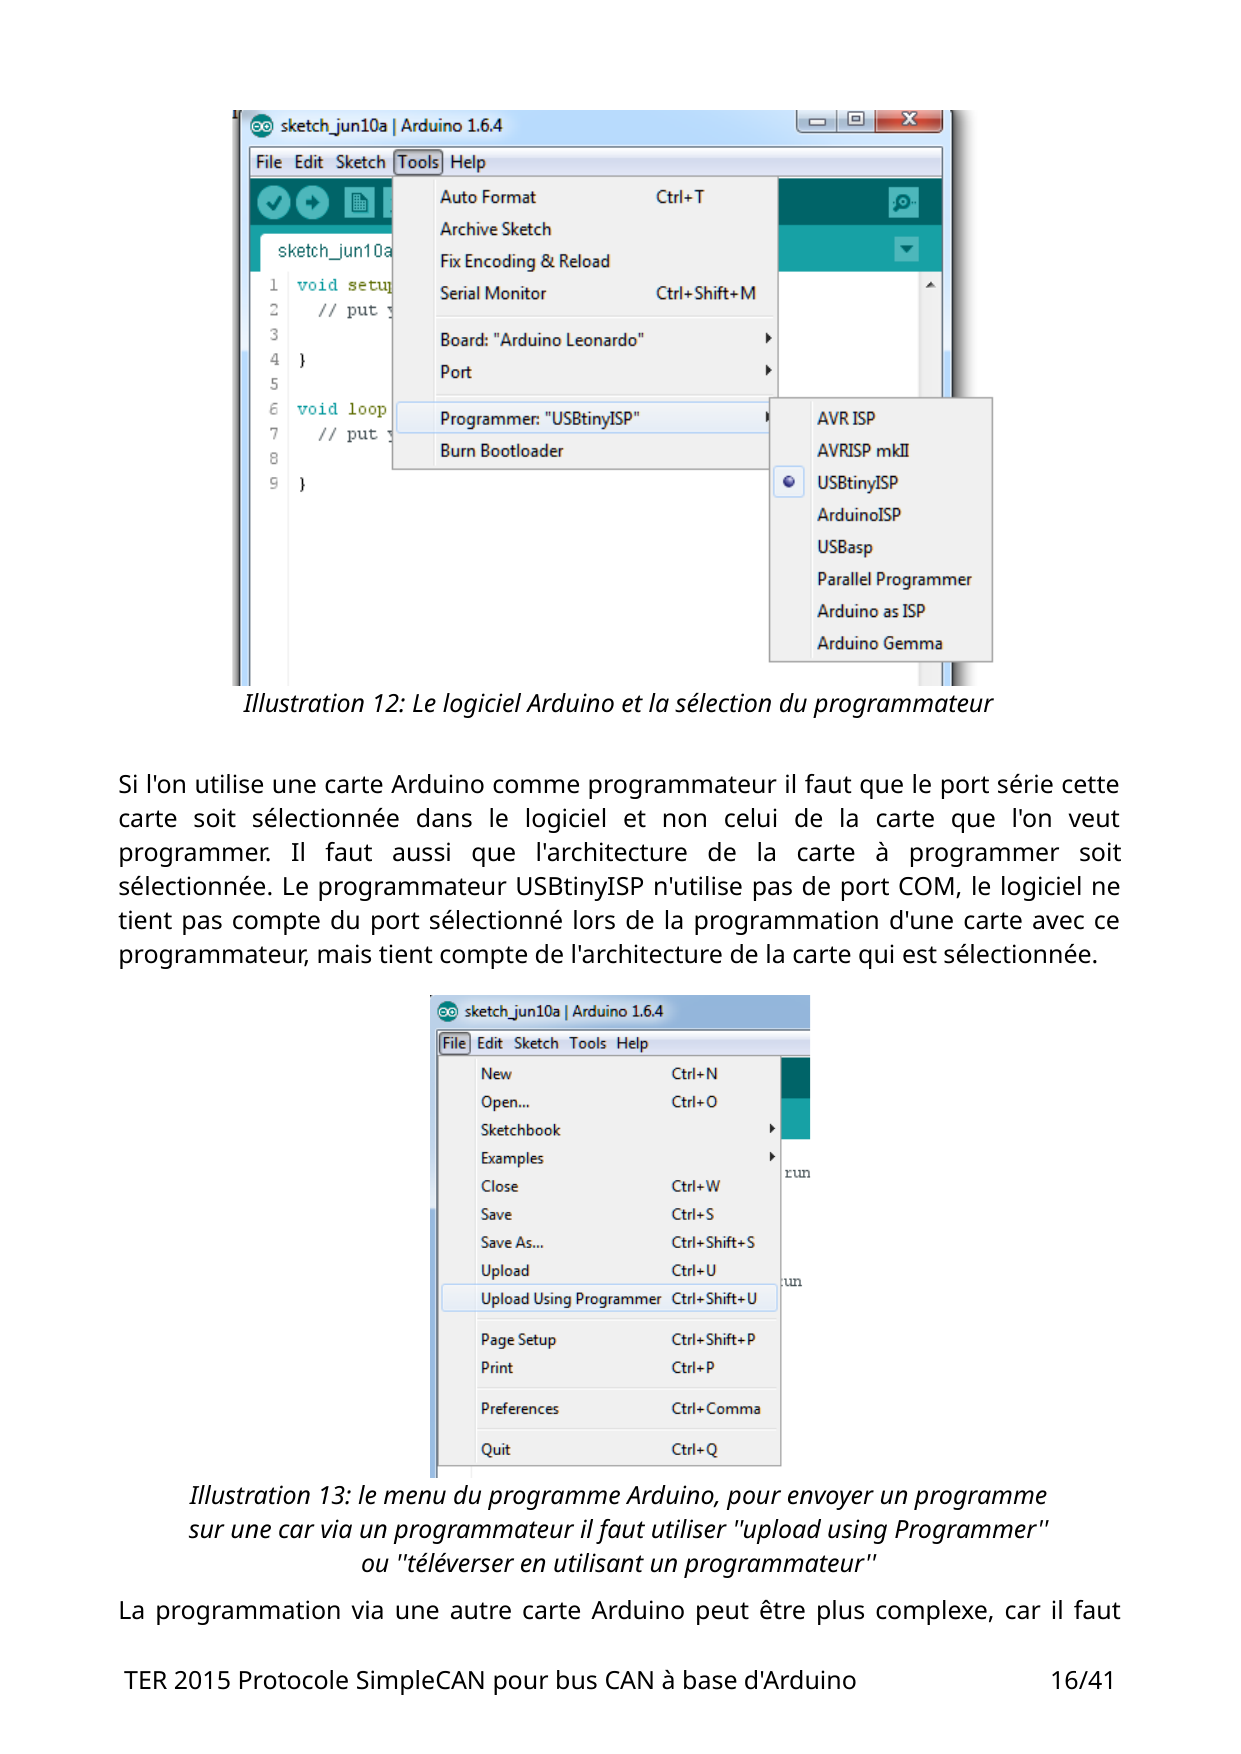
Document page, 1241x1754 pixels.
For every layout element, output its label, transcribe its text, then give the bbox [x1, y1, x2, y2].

text Illustration 12: Le logiciel Arduino et la sélection du programmateur [216, 686, 1024, 720]
text Si l'on utilise une carte Arduino comme programmateur il faut que le port série cette carte soit sélectionnée dans le logiciel et non celui de la carte que l'on veut programmer. Il faut aussi que l'architecture de la carte à programmer soit sélectionnée. Le programmateur USBtinyISP n'utilise pas de port COM, le logiciel ne tient pas compte du port sélectionné lors de la programmation d'une carte avec ce programmateur, mais tient compte de l'architecture de la carte qui est sélectionnée. [118, 766, 1122, 971]
picture [430, 995, 811, 1478]
text Illustration 13: le menu du programme Arduino, pour envoyer un programme sur une car via un programmateur il faut utiliser ''upload using Programmer'' ou ''téléverser en utilisant un programmateur'' [179, 1478, 1061, 1580]
picture [232, 110, 1008, 686]
text La programmation via une autre carte Arduino peut être plus complexe, car il faut [118, 983, 1122, 1627]
